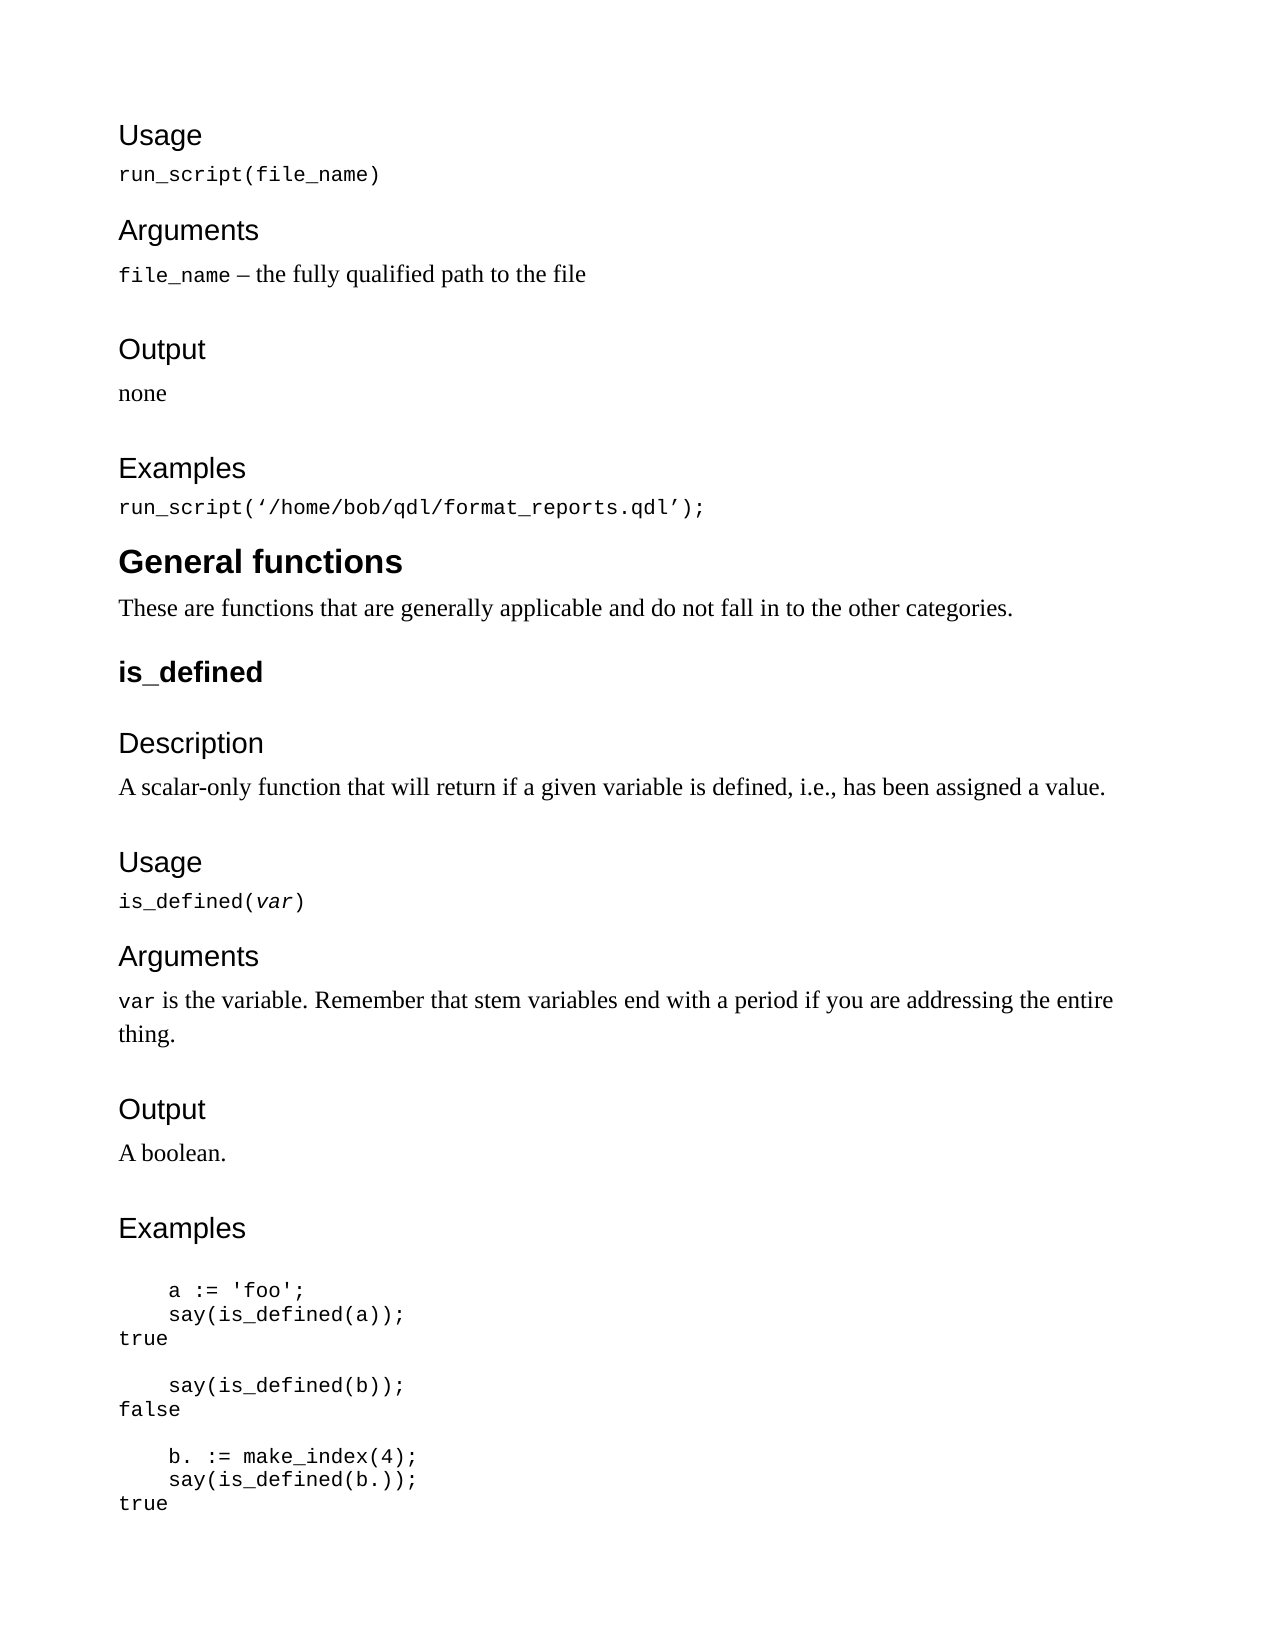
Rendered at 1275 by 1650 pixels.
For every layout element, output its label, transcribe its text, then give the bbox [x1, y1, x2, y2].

text var is the variable. Remember that stem variables end with a period if you are addressing the entire thing. [118, 986, 1157, 1048]
text A boolean. [118, 1138, 1157, 1167]
text file_name – the fully qualified path to the file [118, 259, 1157, 288]
text say(is_defined(a)); [118, 1304, 1157, 1328]
subtitle Usage [118, 118, 1157, 152]
subtitle Description [118, 726, 1157, 760]
subtitle Arguments [118, 939, 1157, 973]
text say(is_defined(b)); [118, 1375, 1157, 1398]
text say(is_defined(b.)); [118, 1469, 1157, 1493]
text true [118, 1493, 1157, 1517]
text a := 'foo'; [118, 1280, 1157, 1304]
text true [118, 1328, 1157, 1351]
subtitle is_defined [118, 655, 1157, 689]
text false [118, 1398, 1157, 1422]
subtitle Examples [118, 1211, 1157, 1244]
text run_script(file_name) [118, 164, 1157, 188]
text none [118, 378, 1157, 407]
subtitle Arguments [118, 213, 1157, 246]
text is_defined(var) [118, 891, 1157, 914]
subtitle Output [118, 1092, 1157, 1126]
text A scalar-only function that will return if a given variable is defined, i.e., has been assigned a value. [118, 772, 1157, 801]
text b. := make_index(4); [118, 1446, 1157, 1469]
text run_script(‘/home/bob/qdl/format_reports.qdl’); [118, 497, 1157, 521]
subtitle Examples [118, 451, 1157, 484]
subtitle Usage [118, 845, 1157, 878]
text These are functions that are generally applicable and do not fall in to the other categories. [118, 593, 1157, 621]
subtitle General functions [118, 542, 1157, 580]
subtitle Output [118, 332, 1157, 366]
